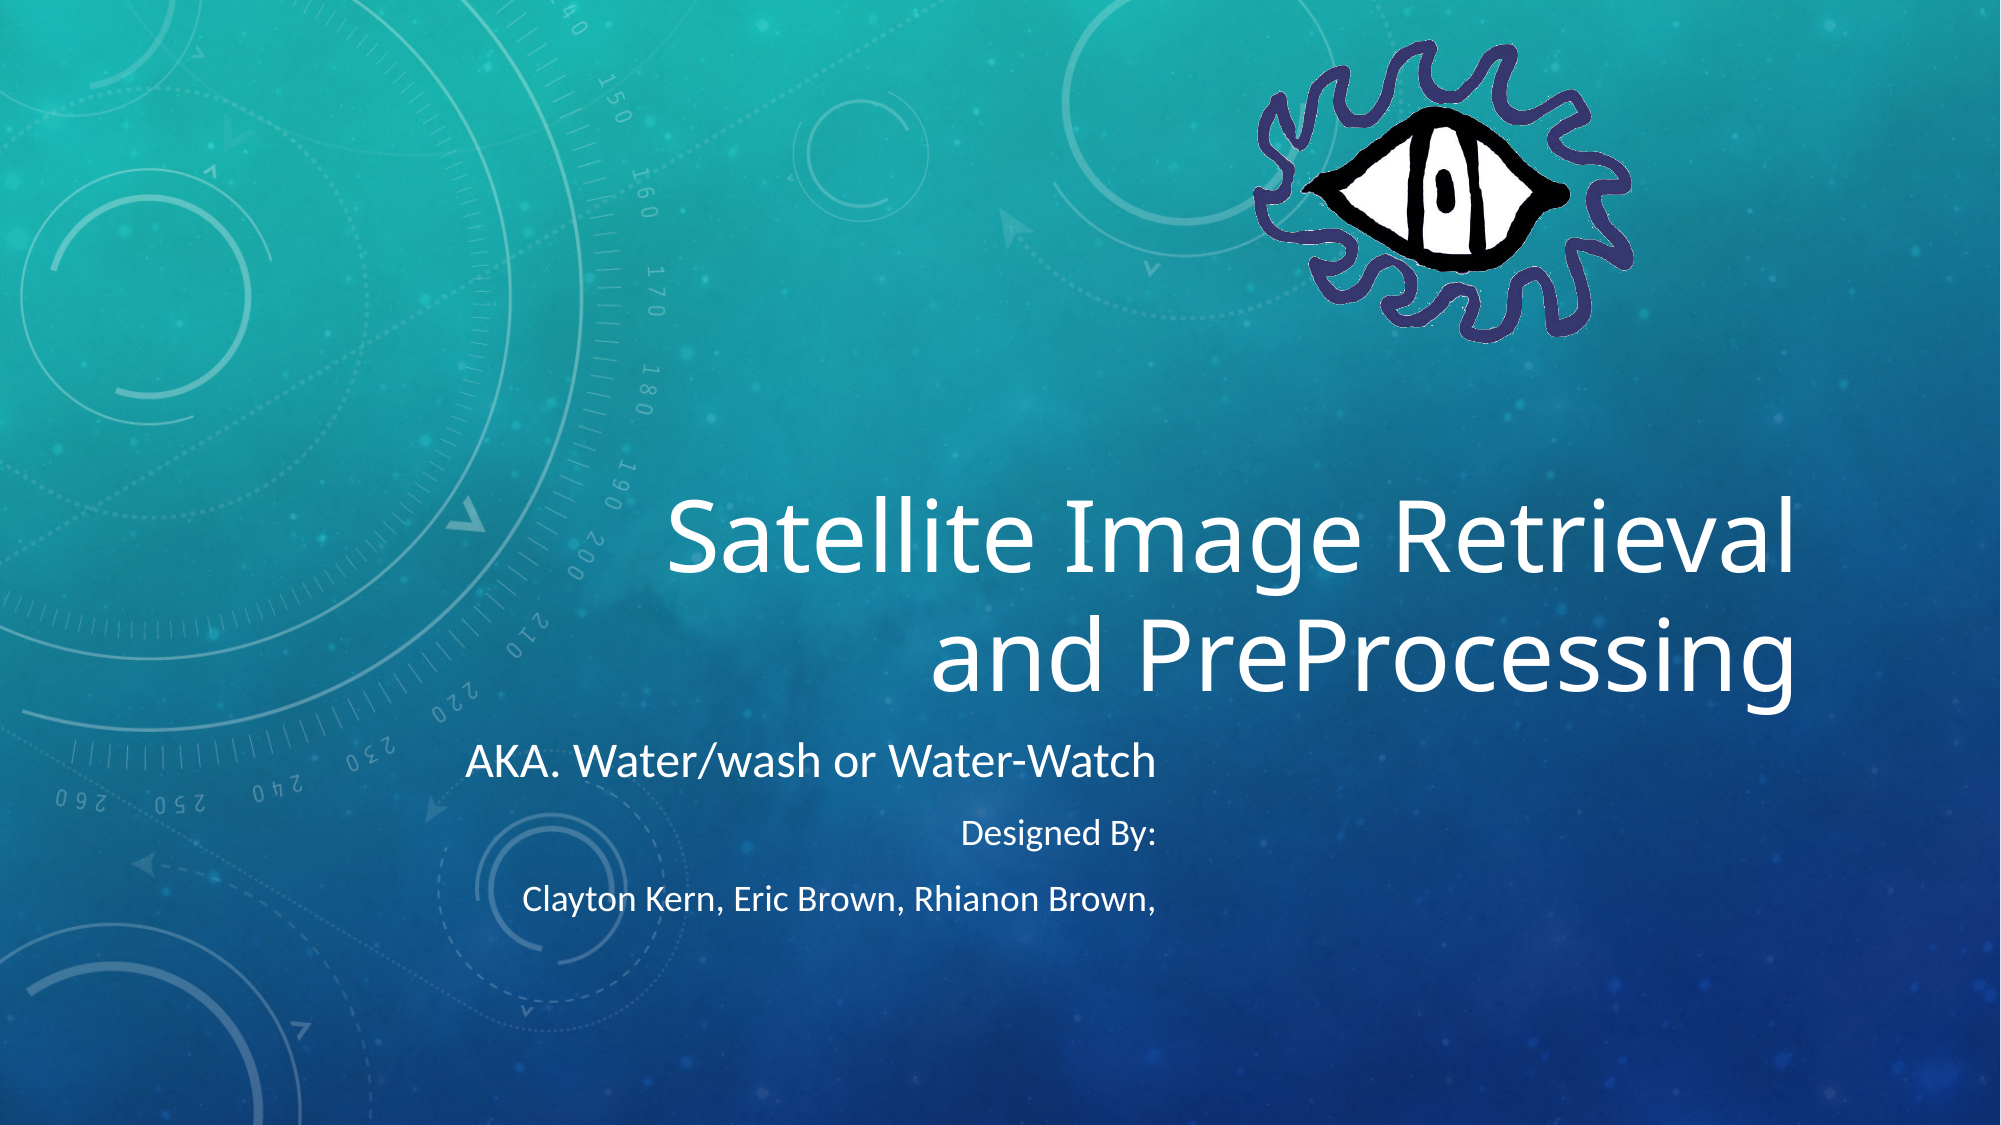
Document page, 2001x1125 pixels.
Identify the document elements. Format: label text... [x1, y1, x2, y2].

subtitle AKA. Water/wash or Water-Watch Designed By: Clayton Kern, Eric Brown, Rhianon Brown, [450, 719, 1606, 951]
title Satellite Image Retrieval and PreProcessing [650, 322, 1831, 720]
picture [0, 0, 2001, 1125]
